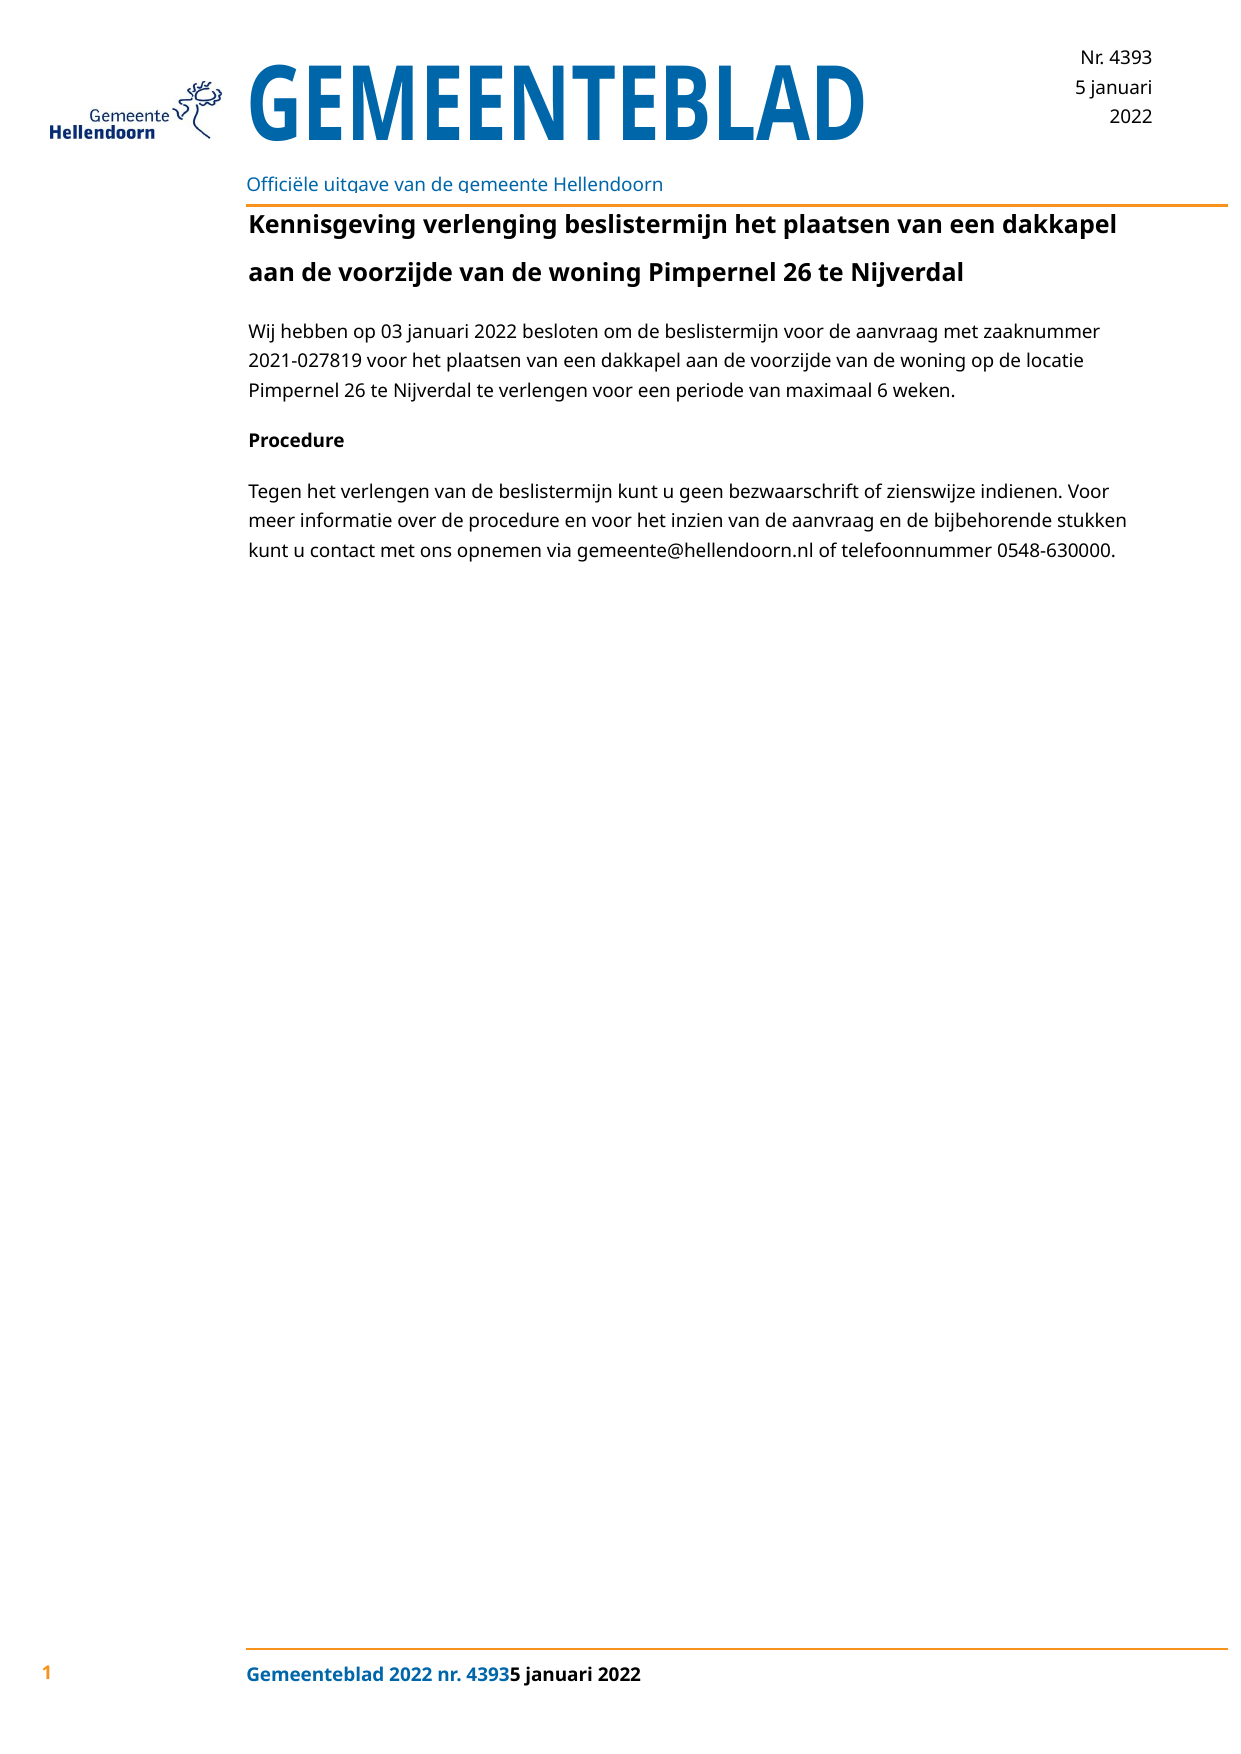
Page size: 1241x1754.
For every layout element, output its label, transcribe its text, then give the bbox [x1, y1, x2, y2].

text Wij hebben op 03 januari 2022 besloten om de beslistermijn voor de aanvraag met zaaknummer 2021-027819 voor het plaatsen van een dakkapel aan de voorzijde van de woning op de locatie Pimpernel 26 te Nijverdal te verlengen voor een periode van maximaal 6 weken. [248, 318, 1152, 403]
picture [41, 47, 231, 172]
text Procedure [248, 427, 1152, 453]
text Kennisgeving verlenging beslistermijn het plaatsen van een dakkapel aan de voorzijde van de woning Pimpernel 26 te Nijverdal [248, 207, 1152, 288]
text Tegen het verlengen van de beslistermijn kunt u geen bezwaarschrift of zienswijze indienen. Voor meer informatie over de procedure en voor het inzien van de aanvraag en de bijbehorende stukken kunt u contact met ons opnemen via gemeente@hellendoorn.nl of telefoonnummer 0548-630000. [248, 478, 1152, 563]
